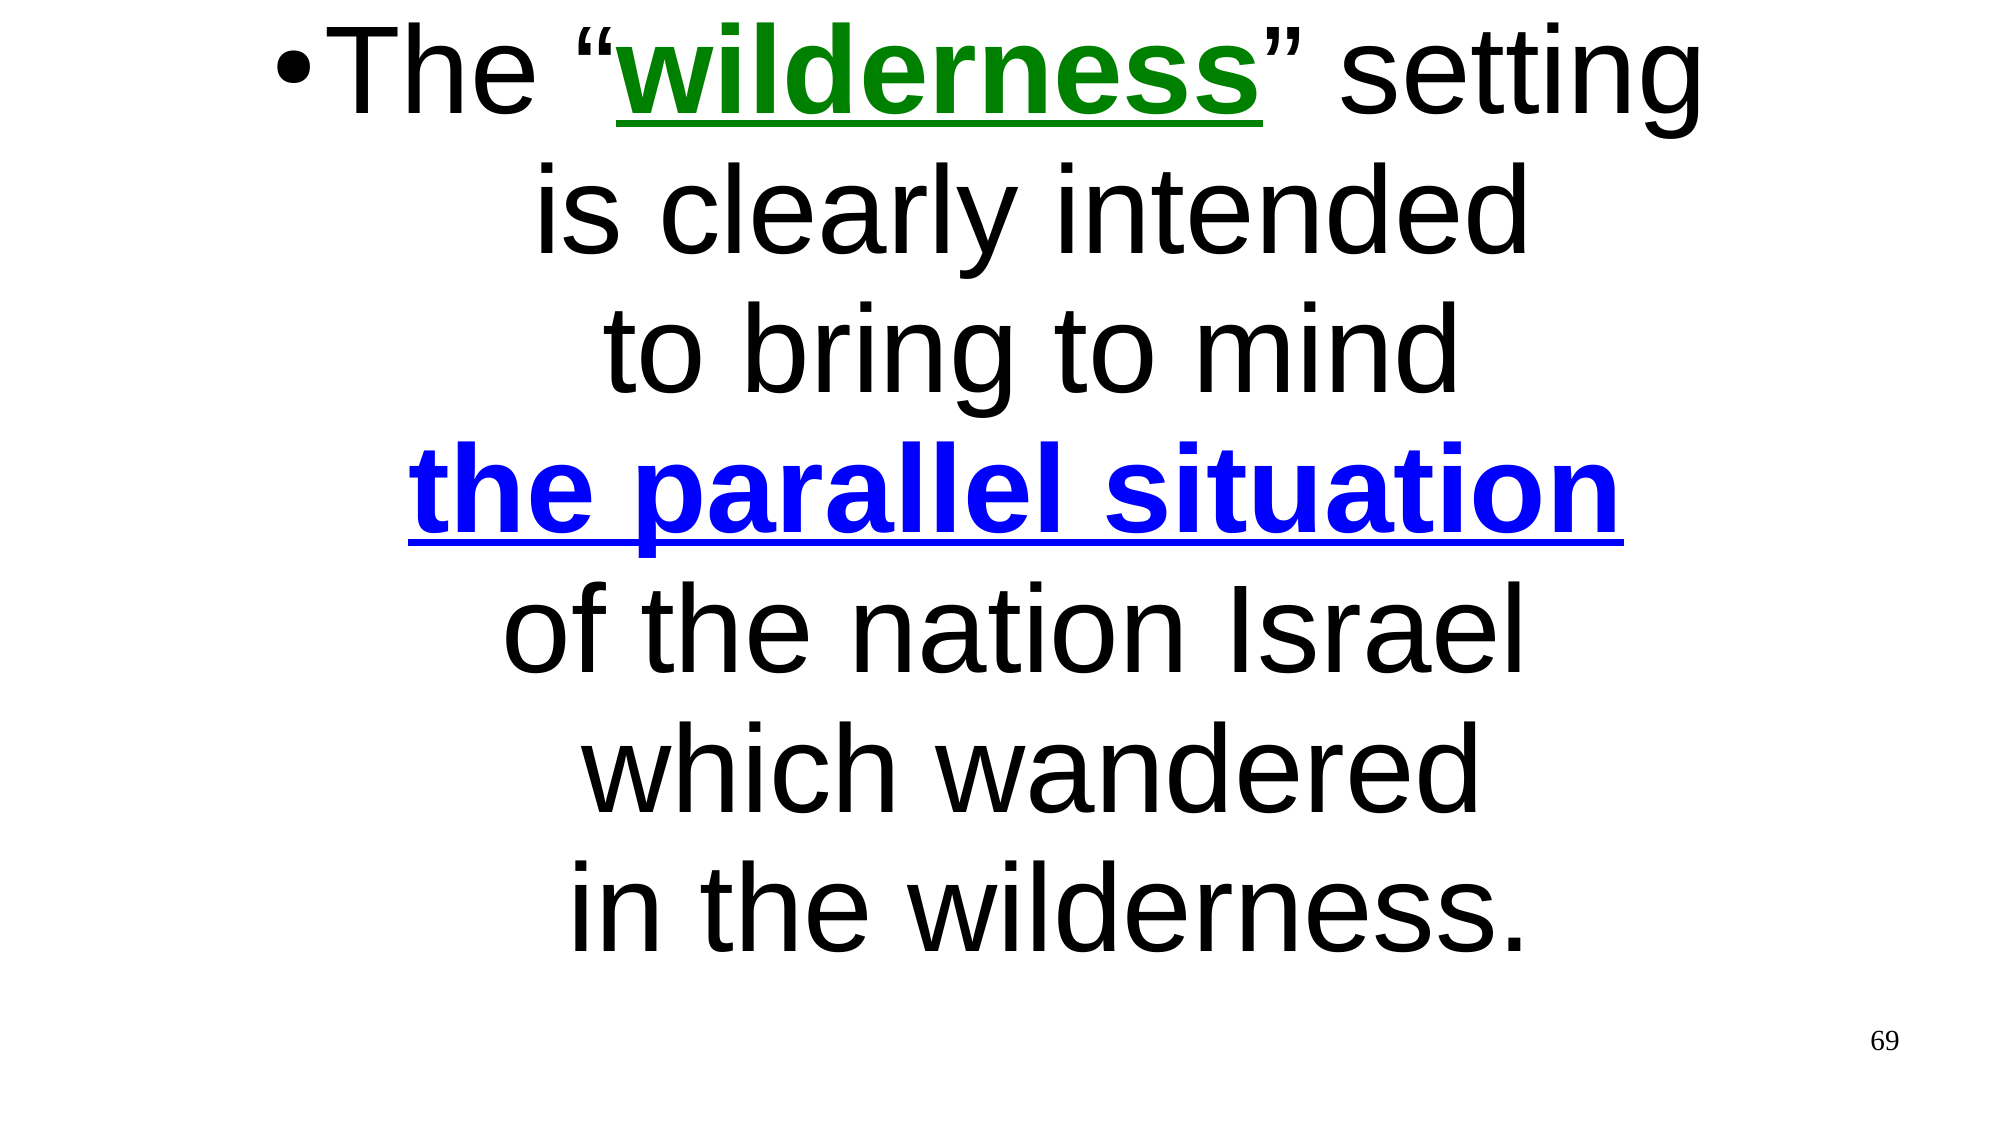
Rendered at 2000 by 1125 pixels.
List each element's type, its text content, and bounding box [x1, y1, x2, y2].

list The “wilderness” setting is clearly intended to bring to mind the parallel situation of the nation Israel which wandered in the wilderness. [0, 0, 1996, 1123]
